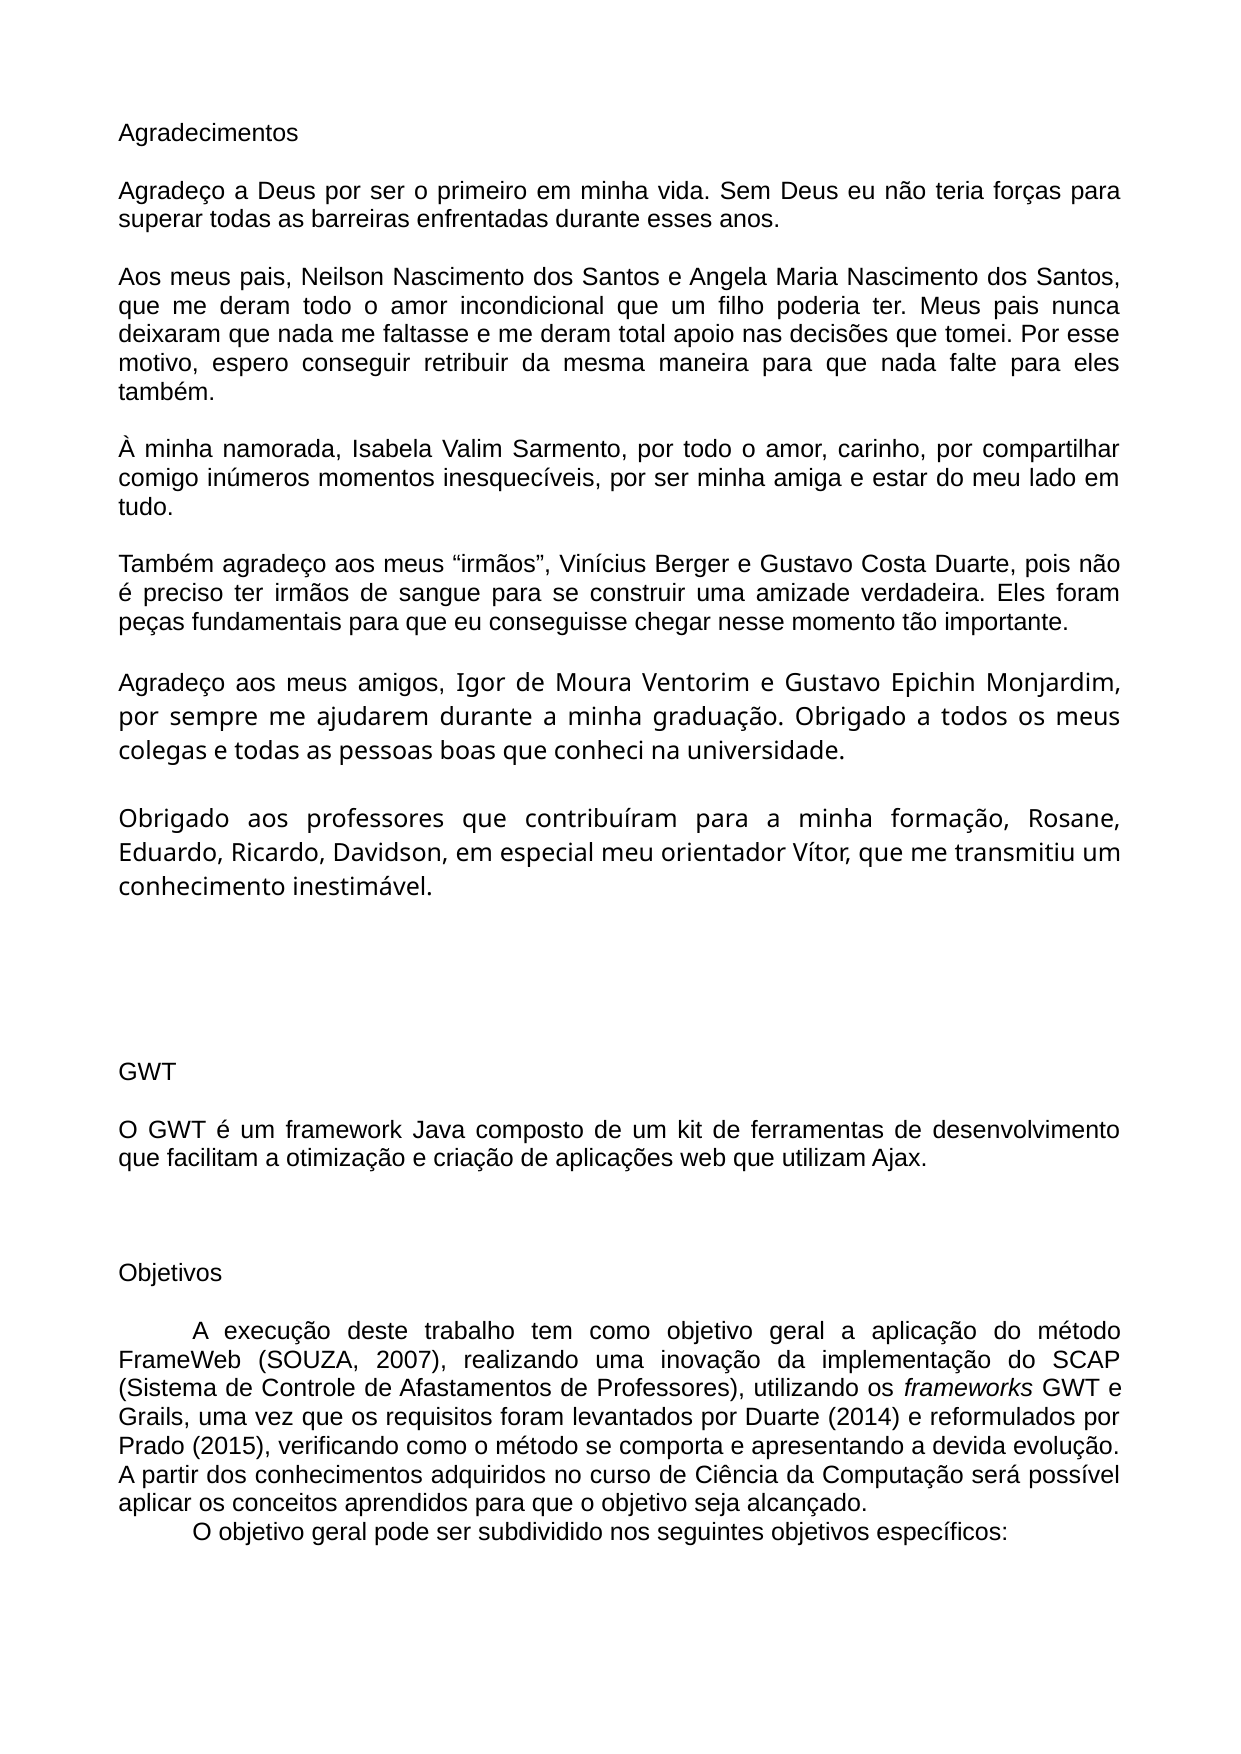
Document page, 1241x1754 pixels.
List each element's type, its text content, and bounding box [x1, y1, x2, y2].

text À minha namorada, Isabela Valim Sarmento, por todo o amor, carinho, por compartilhar comigo inúmeros momentos inesquecíveis, por ser minha amiga e estar do meu lado em tudo. [118, 434, 1122, 521]
text GWT [118, 1057, 1122, 1086]
text O GWT é um framework Java composto de um kit de ferramentas de desenvolvimento que facilitam a otimização e criação de aplicações web que utilizam Ajax. [118, 1115, 1122, 1172]
text A execução deste trabalho tem como objetivo geral a aplicação do método FrameWeb (SOUZA, 2007), realizando uma inovação da implementação do SCAP (Sistema de Controle de Afastamentos de Professores), utilizando os frameworks GWT e Grails, uma vez que os requisitos foram levantados por Duarte (2014) e reformulados por Prado (2015), verificando como o método se comporta e apresentando a devida evolução. A partir dos conhecimentos adquiridos no curso de Ciência da Computação será possível aplicar os conceitos aprendidos para que o objetivo seja alcançado. [118, 1316, 1122, 1517]
text Também agradeço aos meus “irmãos”, Vinícius Berger e Gustavo Costa Duarte, pois não é preciso ter irmãos de sangue para se construir uma amizade verdadeira. Eles foram peças fundamentais para que eu conseguisse chegar nesse momento tão importante. [118, 549, 1122, 636]
text Agradeço aos meus amigos, Igor de Moura Ventorim e Gustavo Epichin Monjardim, por sempre me ajudarem durante a minha graduação. Obrigado a todos os meus colegas e todas as pessoas boas que conheci na universidade. [118, 664, 1122, 767]
text Aos meus pais, Neilson Nascimento dos Santos e Angela Maria Nascimento dos Santos, que me deram todo o amor incondicional que um filho poderia ter. Meus pais nunca deixaram que nada me faltasse e me deram total apoio nas decisões que tomei. Por esse motivo, espero conseguir retribuir da mesma maneira para que nada falte para eles também. [118, 262, 1122, 406]
text O objetivo geral pode ser subdividido nos seguintes objetivos específicos: [118, 1517, 1122, 1546]
text Obrigado aos professores que contribuíram para a minha formação, Rosane, Eduardo, Ricardo, Davidson, em especial meu orientador Vítor, que me transmitiu um conhecimento inestimável. [118, 801, 1122, 903]
text Agradeço a Deus por ser o primeiro em minha vida. Sem Deus eu não teria forças para superar todas as barreiras enfrentadas durante esses anos. [118, 176, 1122, 233]
text Objetivos [118, 1258, 1122, 1287]
text Agradecimentos [118, 118, 1122, 147]
